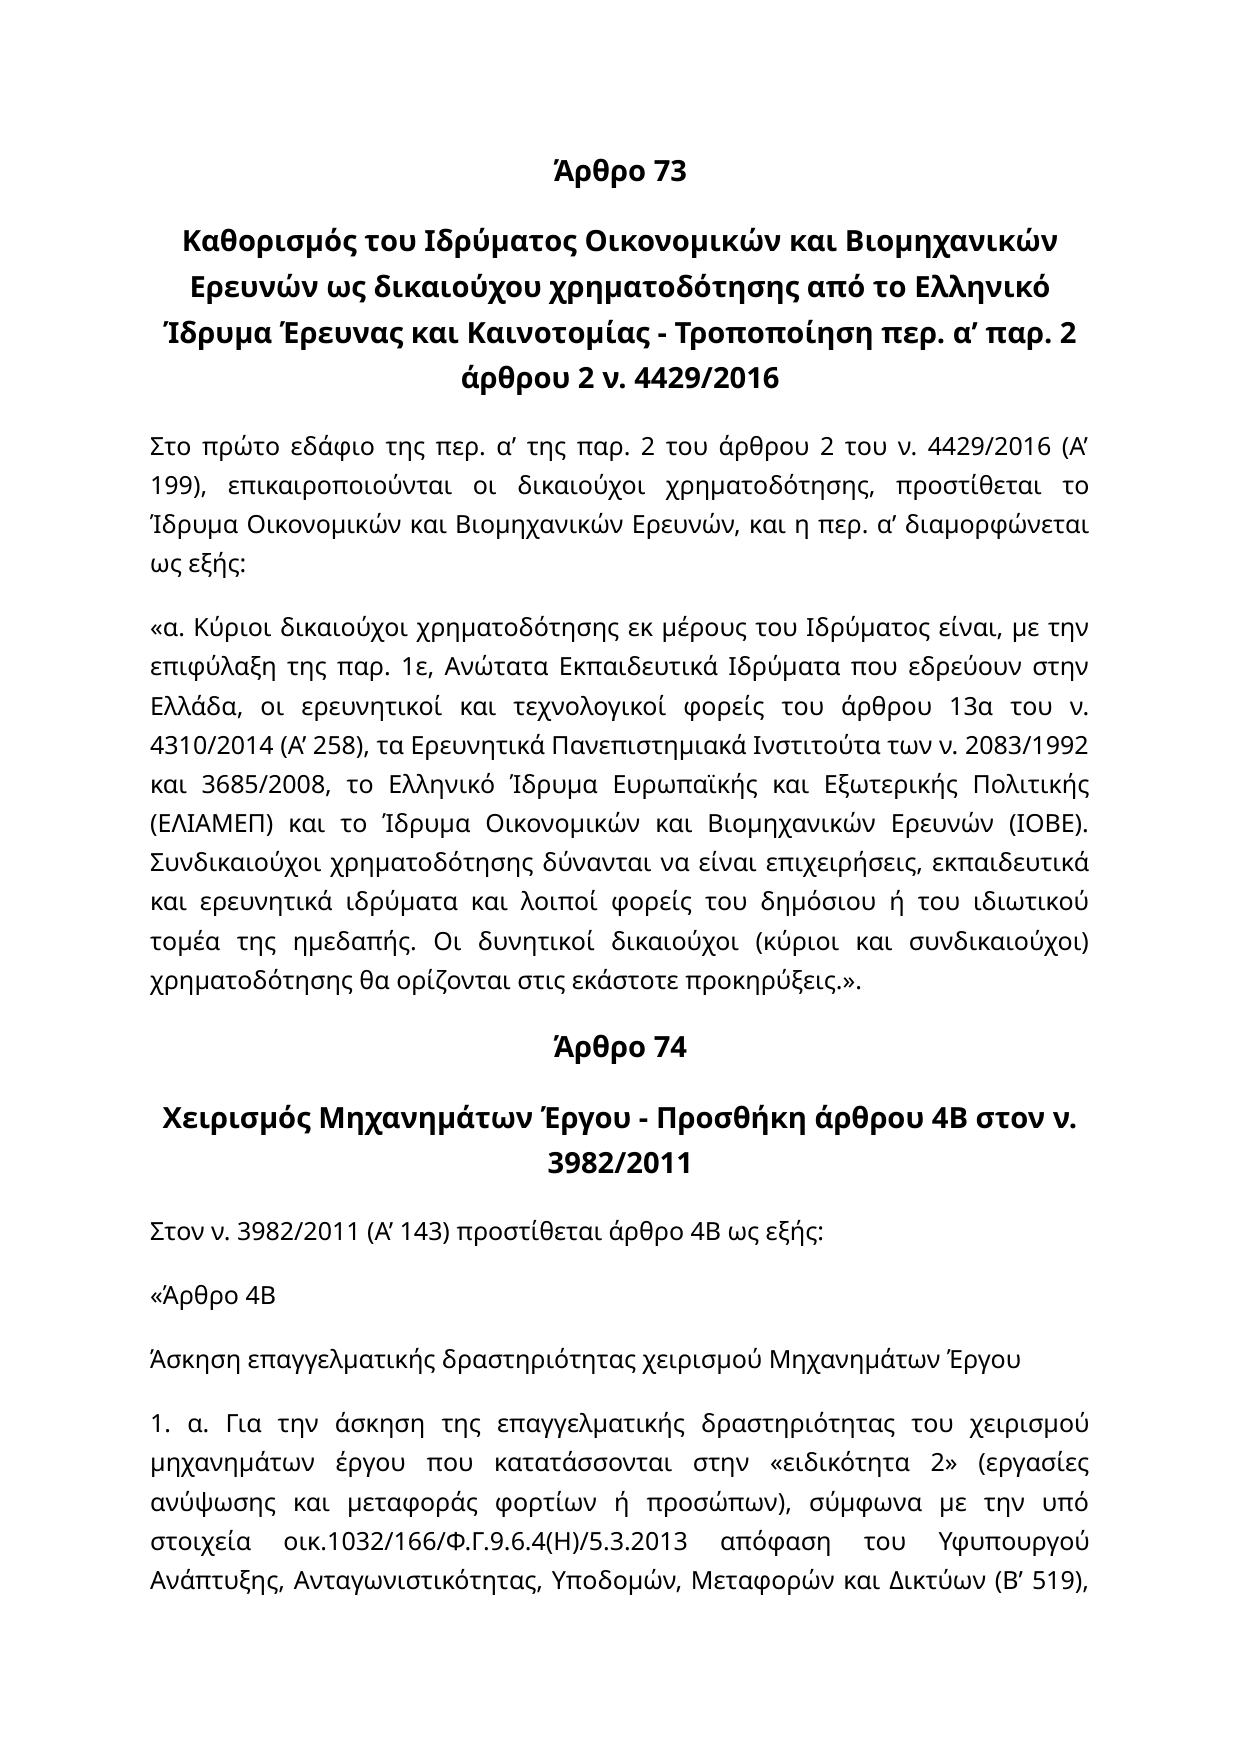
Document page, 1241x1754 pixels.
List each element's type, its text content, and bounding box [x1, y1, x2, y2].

text 1. α. Για την άσκηση της επαγγελματικής δραστηριότητας του χειρισμού μηχανημάτων έργου που κατατάσσονται στην «ειδικότητα 2» (εργασίες ανύψωσης και μεταφοράς φορτίων ή προσώπων), σύμφωνα με την υπό στοιχεία οικ.1032/166/Φ.Γ.9.6.4(Η)/5.3.2013 απόφαση του Υφυπουργού Ανάπτυξης, Ανταγωνιστικότητας, Υποδομών, Μεταφορών και Δικτύων (Β’ 519), [150, 1406, 1090, 1597]
subtitle Άρθρο 74 [150, 1026, 1090, 1066]
text Άσκηση επαγγελματικής δραστηριότητας χειρισμού Μηχανημάτων Έργου [150, 1342, 1090, 1376]
subtitle Άρθρο 73 [150, 150, 1090, 190]
text «α. Κύριοι δικαιούχοι χρηματοδότησης εκ μέρους του Ιδρύματος είναι, με την επιφύλαξη της παρ. 1ε, Ανώτατα Εκπαιδευτικά Ιδρύματα που εδρεύουν στην Ελλάδα, οι ερευνητικοί και τεχνολογικοί φορείς του άρθρου 13α του ν. 4310/2014 (Α’ 258), τα Ερευνητικά Πανεπιστημιακά Ινστιτούτα των ν. 2083/1992 και 3685/2008, το Ελληνικό Ίδρυμα Ευρωπαϊκής και Εξωτερικής Πολιτικής (ΕΛΙΑΜΕΠ) και το Ίδρυμα Οικονομικών και Βιομηχανικών Ερευνών (ΙΟΒΕ). Συνδικαιούχοι χρηματοδότησης δύνανται να είναι επιχειρήσεις, εκπαιδευτικά και ερευνητικά ιδρύματα και λοιποί φορείς του δημόσιου ή του ιδιωτικού τομέα της ημεδαπής. Οι δυνητικοί δικαιούχοι (κύριοι και συνδικαιούχοι) χρηματοδότησης θα ορίζονται στις εκάστοτε προκηρύξεις.». [150, 610, 1090, 996]
subtitle Χειρισμός Μηχανημάτων Έργου - Προσθήκη άρθρου 4Β στον ν. 3982/2011 [150, 1097, 1090, 1182]
text Στον ν. 3982/2011 (Α’ 143) προστίθεται άρθρο 4Β ως εξής: [150, 1213, 1090, 1247]
subtitle Καθορισμός του Ιδρύματος Οικονομικών και Βιομηχανικών Ερευνών ως δικαιούχου χρηματοδότησης από το Ελληνικό Ίδρυμα Έρευνας και Καινοτομίας - Τροποποίηση περ. α’ παρ. 2 άρθρου 2 ν. 4429/2016 [150, 221, 1090, 397]
text Στο πρώτο εδάφιο της περ. α’ της παρ. 2 του άρθρου 2 του ν. 4429/2016 (Α’ 199), επικαιροποιούνται οι δικαιούχοι χρηματοδότησης, προστίθεται το Ίδρυμα Οικονομικών και Βιομηχανικών Ερευνών, και η περ. α’ διαμορφώνεται ως εξής: [150, 428, 1090, 580]
text «Άρθρο 4Β [150, 1277, 1090, 1312]
